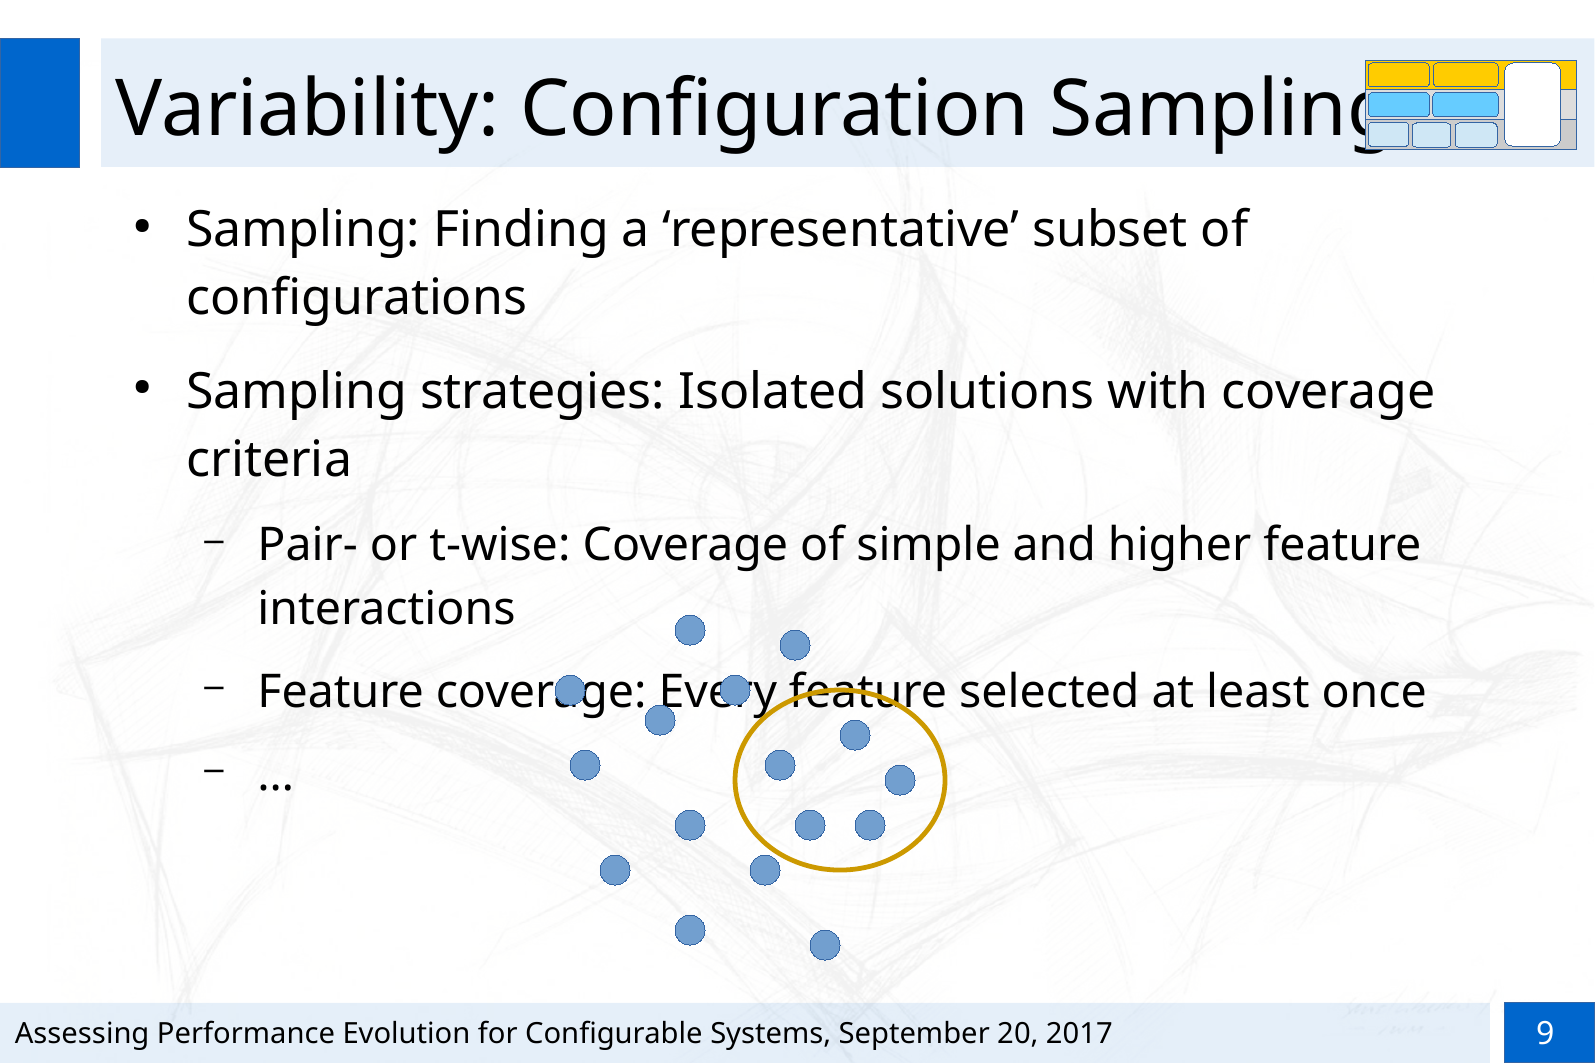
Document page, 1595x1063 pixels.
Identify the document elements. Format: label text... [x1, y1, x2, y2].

text_box [675, 615, 706, 646]
title Variability: Configuration Sampling [115, 42, 1515, 168]
text_box [750, 855, 781, 886]
text_box [885, 765, 916, 796]
text_box [765, 750, 796, 781]
text_box [1365, 60, 1577, 150]
text_box [555, 675, 586, 706]
text_box [795, 810, 826, 841]
list Sampling: Finding a ‘representative’ subset of configurations Sampling strategies: Isolated solutions with coverage criteria Pair- or t-wise: Coverage of simple and higher feature interactions Feature coverage: Every feature selected at least once … [115, 192, 1515, 978]
text_box [840, 720, 871, 751]
text_box [780, 630, 811, 661]
text_box [720, 675, 751, 706]
text_box [570, 750, 601, 781]
text_box [645, 705, 676, 736]
text_box [810, 930, 841, 961]
text_box [855, 810, 886, 841]
text_box [675, 810, 706, 841]
text_box [675, 915, 706, 946]
text_box [600, 855, 631, 886]
